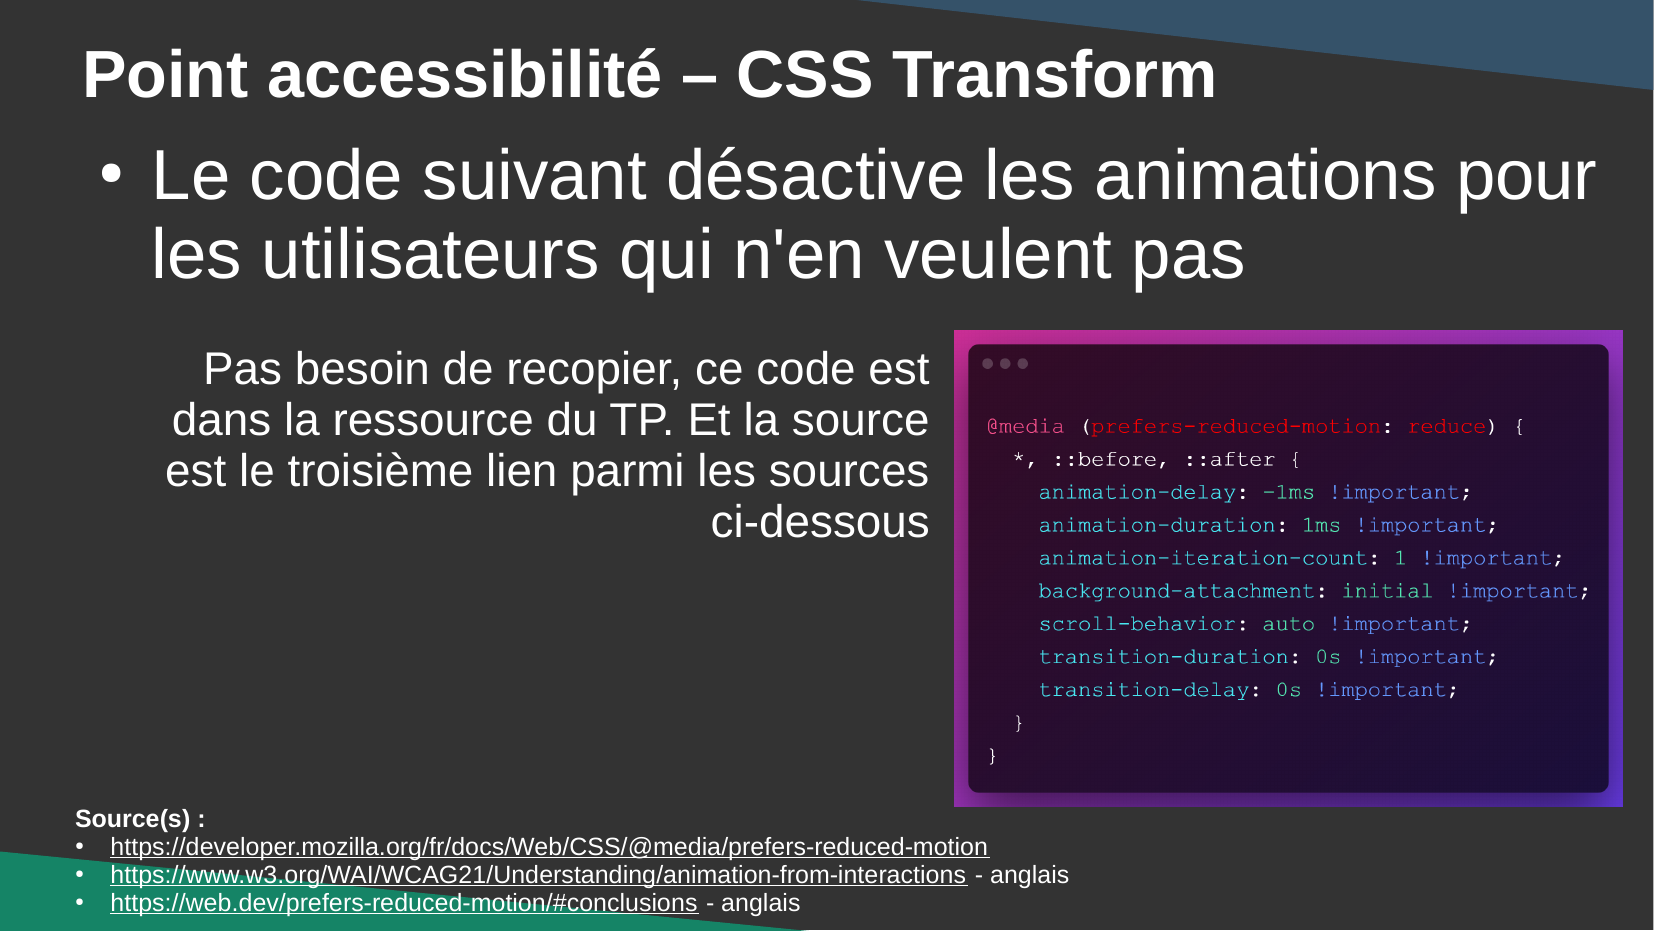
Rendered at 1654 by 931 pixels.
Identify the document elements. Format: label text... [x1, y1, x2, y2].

title Point accessibilité – CSS Transform [82, 37, 1571, 122]
picture [954, 330, 1623, 807]
text_box [856, 0, 1654, 91]
text_box Source(s) : https://developer.mozilla.org/fr/docs/Web/CSS/@media/prefers-reduced-motion https://www.w3.org/WAI/WCAG21/Understanding/animation-from-interactions - anglais https://web.dev/prefers-reduced-motion/#conclusions - anglais [60, 797, 1546, 925]
text_box [0, 851, 809, 931]
text_box Pas besoin de recopier, ce code est dans la ressource du TP. Et la source est le troisième lien parmi les sources ci-dessous [118, 335, 945, 556]
list Le code suivant désactive les animations pour les utilisateurs qui n'en veulent pas [80, 135, 1605, 296]
